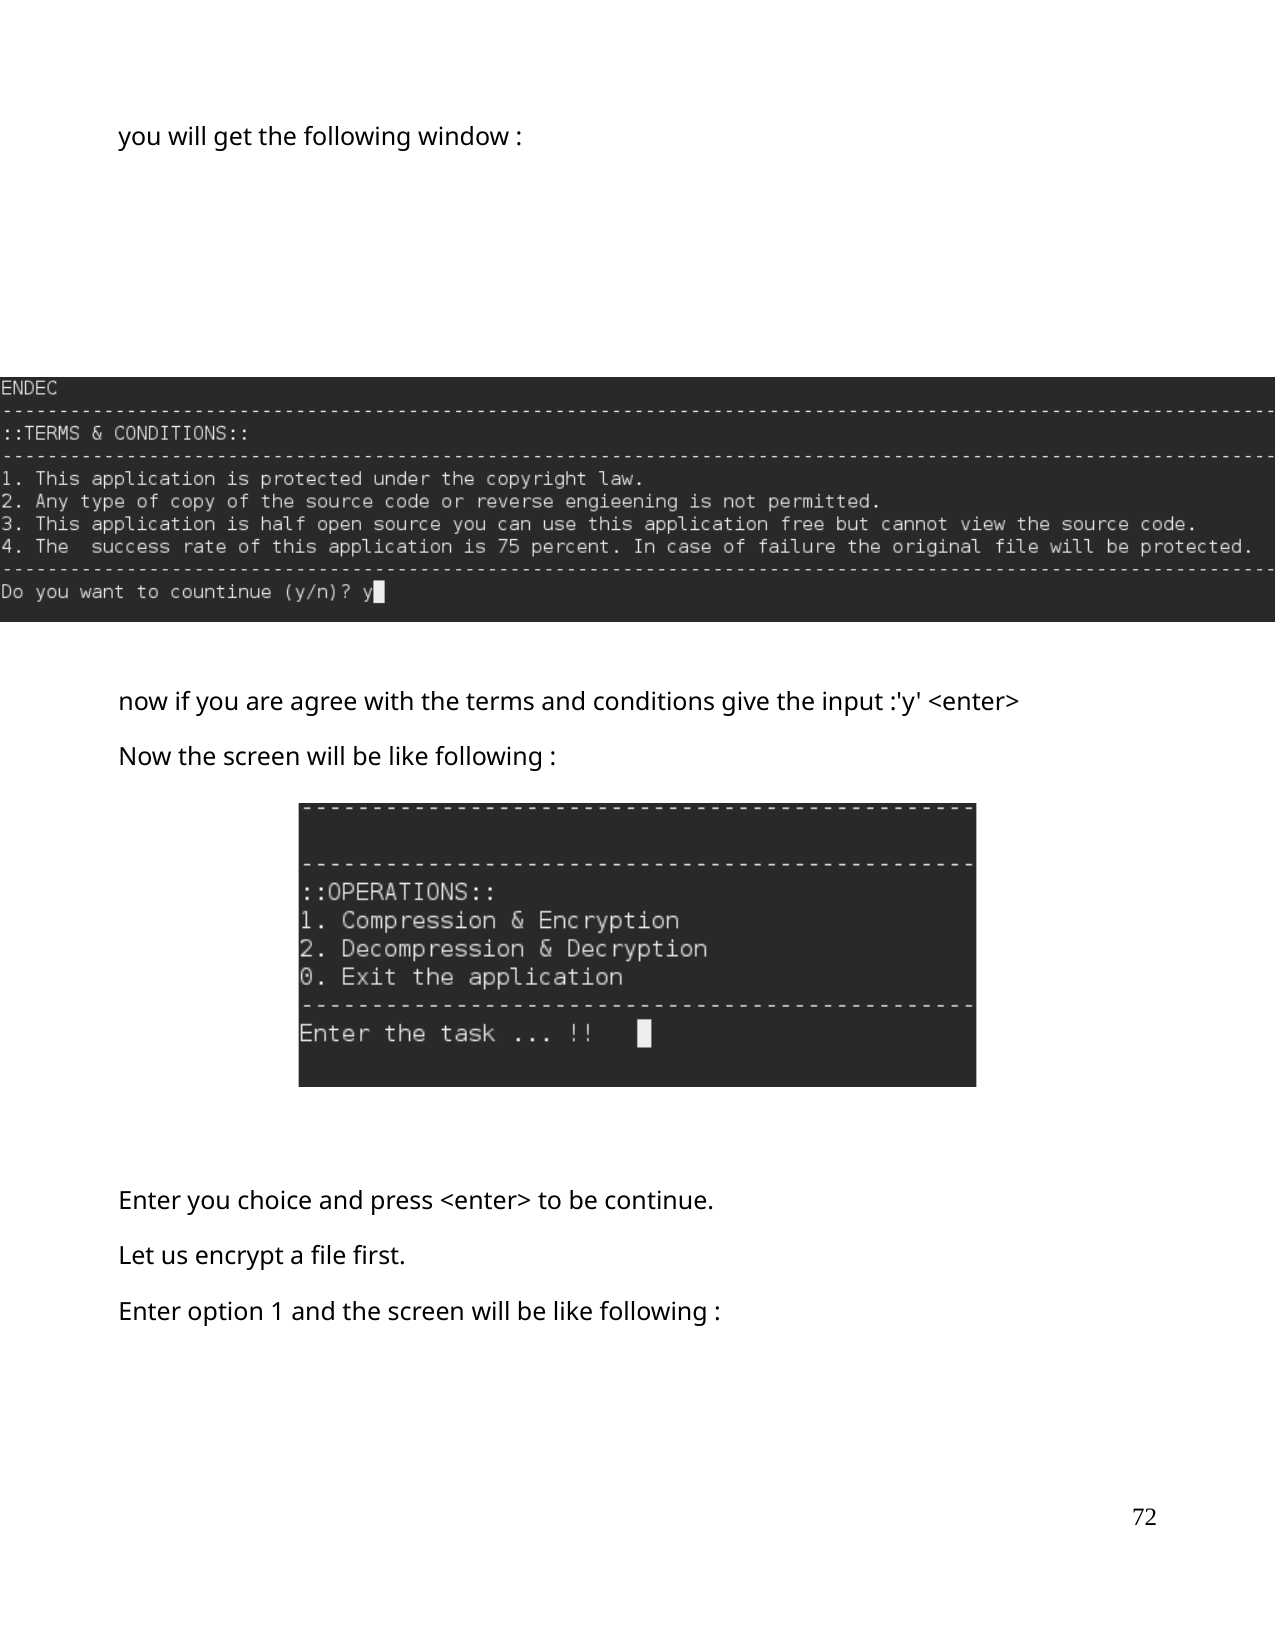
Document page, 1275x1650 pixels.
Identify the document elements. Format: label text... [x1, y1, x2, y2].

picture [298, 803, 977, 1087]
text Now the screen will be like following : [118, 739, 1157, 773]
text Enter you choice and press <enter> to be continue. [118, 1182, 1157, 1216]
text Let us encrypt a file first. [118, 1238, 1157, 1272]
picture [0, 377, 1275, 622]
text Enter option 1 and the screen will be like following : [118, 1293, 1157, 1327]
text now if you are agree with the terms and conditions give the input :'y' <enter> [118, 683, 1157, 718]
text you will get the following window : [118, 118, 1157, 152]
